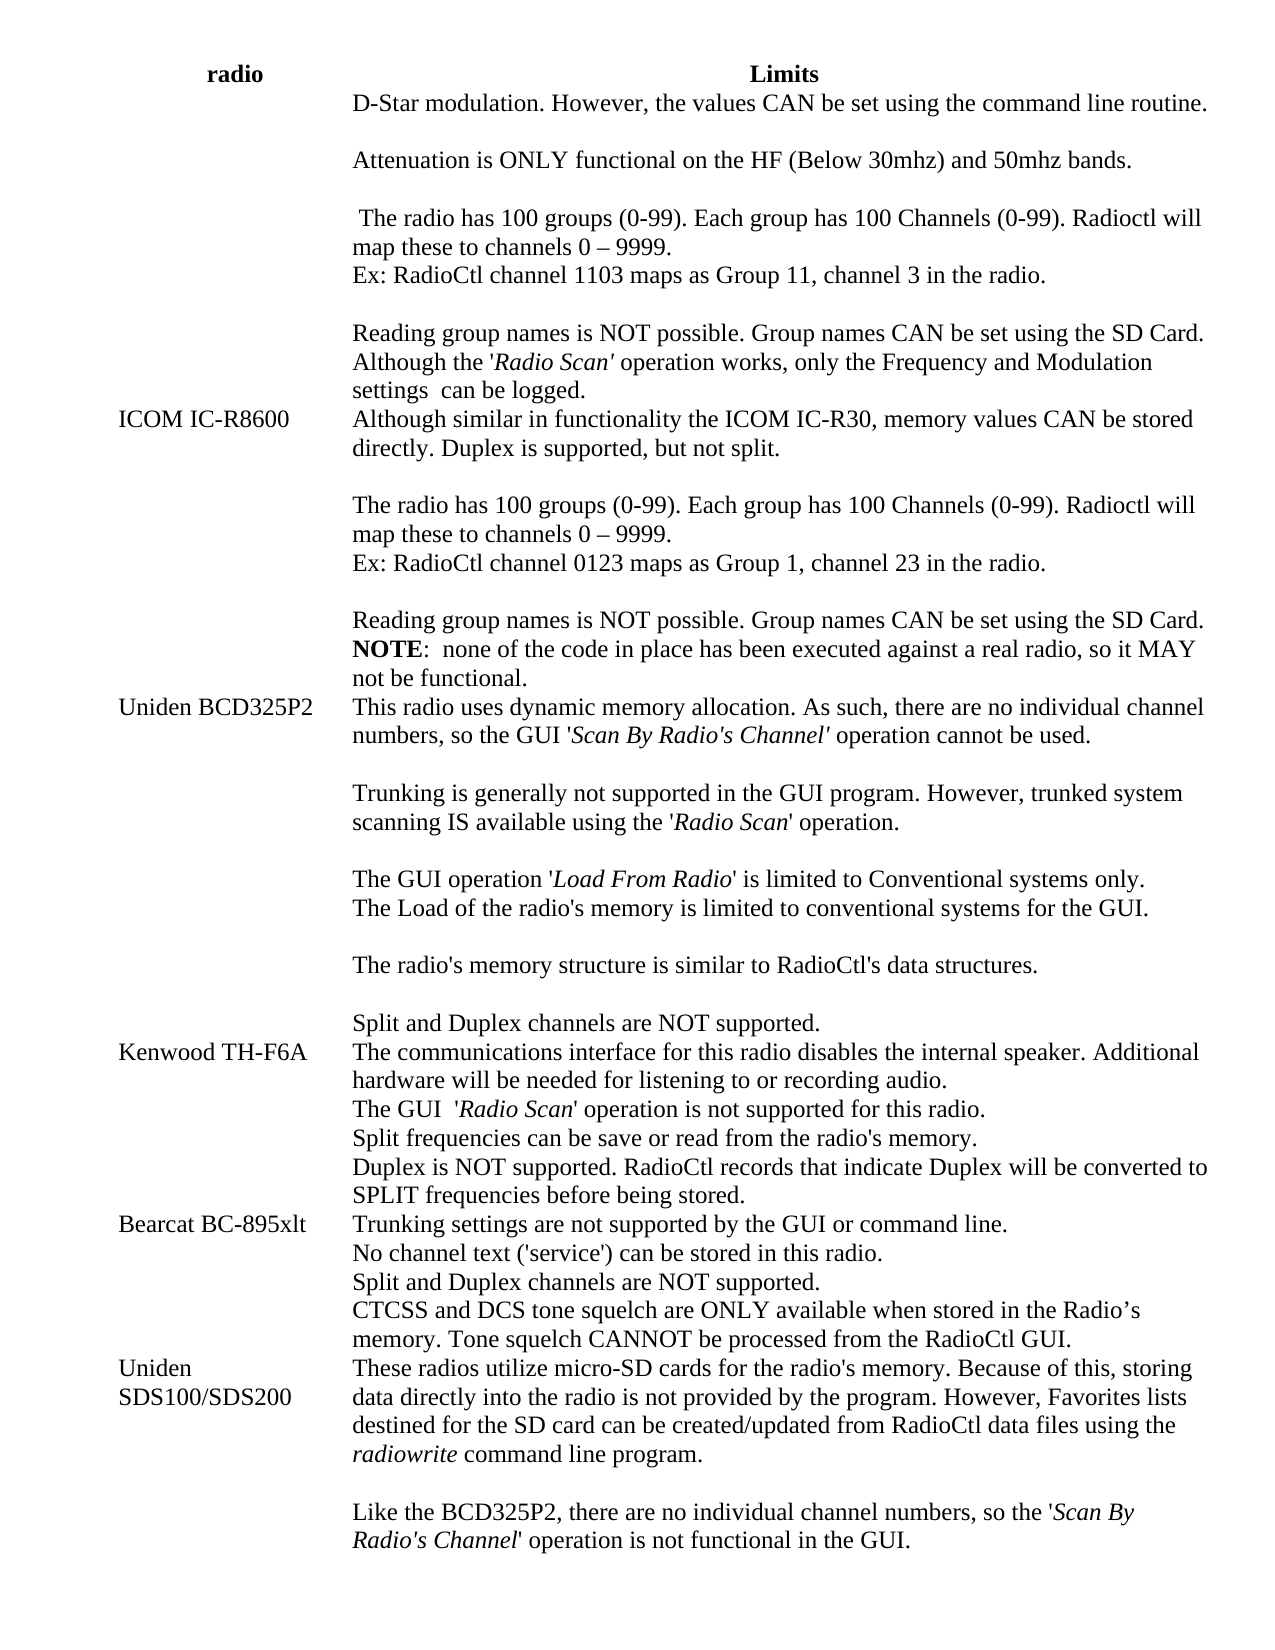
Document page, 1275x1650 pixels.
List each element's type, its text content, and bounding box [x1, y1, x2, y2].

table_header radio [118, 59, 352, 88]
table_cell The communications interface for this radio disables the internal speaker. Additional hardware will be needed for listening to or recording audio. The GUI 'Radio Scan' operation is not supported for this radio. Split frequencies can be save or read from the radio's memory. Duplex is NOT supported. RadioCtl records that indicate Duplex will be converted to SPLIT frequencies before being stored. [352, 1037, 1217, 1209]
table_cell Bearcat BC-895xlt [118, 1209, 352, 1353]
table_cell This radio uses dynamic memory allocation. As such, there are no individual channel numbers, so the GUI 'Scan By Radio's Channel' operation cannot be used. Trunking is generally not supported in the GUI program. However, trunked system scanning IS available using the 'Radio Scan' operation. The GUI operation 'Load From Radio' is limited to Conventional systems only. The Load of the radio's memory is limited to conventional systems for the GUI. The radio's memory structure is similar to RadioCtl's data structures. Split and Duplex channels are NOT supported. [352, 692, 1217, 1037]
table_cell D-Star modulation. However, the values CAN be set using the command line routine. Attenuation is ONLY functional on the HF (Below 30mhz) and 50mhz bands. The radio has 100 groups (0-99). Each group has 100 Channels (0-99). Radioctl will map these to channels 0 – 9999. Ex: RadioCtl channel 1103 maps as Group 11, channel 3 in the radio. Reading group names is NOT possible. Group names CAN be set using the SD Card. Although the 'Radio Scan' operation works, only the Frequency and Modulation settings can be logged. [352, 88, 1217, 404]
table_cell [118, 88, 352, 404]
table_cell Although similar in functionality the ICOM IC-R30, memory values CAN be stored directly. Duplex is supported, but not split. The radio has 100 groups (0-99). Each group has 100 Channels (0-99). Radioctl will map these to channels 0 – 9999. Ex: RadioCtl channel 0123 maps as Group 1, channel 23 in the radio. Reading group names is NOT possible. Group names CAN be set using the SD Card. NOTE: none of the code in place has been executed against a real radio, so it MAY not be functional. [352, 404, 1217, 692]
table_header Limits [352, 59, 1217, 88]
table_cell ICOM IC-R8600 [118, 404, 352, 692]
table_cell Uniden SDS100/SDS200 [118, 1353, 352, 1554]
table_cell These radios utilize micro-SD cards for the radio's memory. Because of this, storing data directly into the radio is not provided by the program. However, Favorites lists destined for the SD card can be created/updated from RadioCtl data files using the radiowrite command line program. Like the BCD325P2, there are no individual channel numbers, so the 'Scan By Radio's Channel' operation is not functional in the GUI. [352, 1353, 1217, 1554]
table_cell Kenwood TH-F6A [118, 1037, 352, 1209]
table_cell Trunking settings are not supported by the GUI or command line. No channel text ('service') can be stored in this radio. Split and Duplex channels are NOT supported. CTCSS and DCS tone squelch are ONLY available when stored in the Radio’s memory. Tone squelch CANNOT be processed from the RadioCtl GUI. [352, 1209, 1217, 1353]
table_cell Uniden BCD325P2 [118, 692, 352, 1037]
